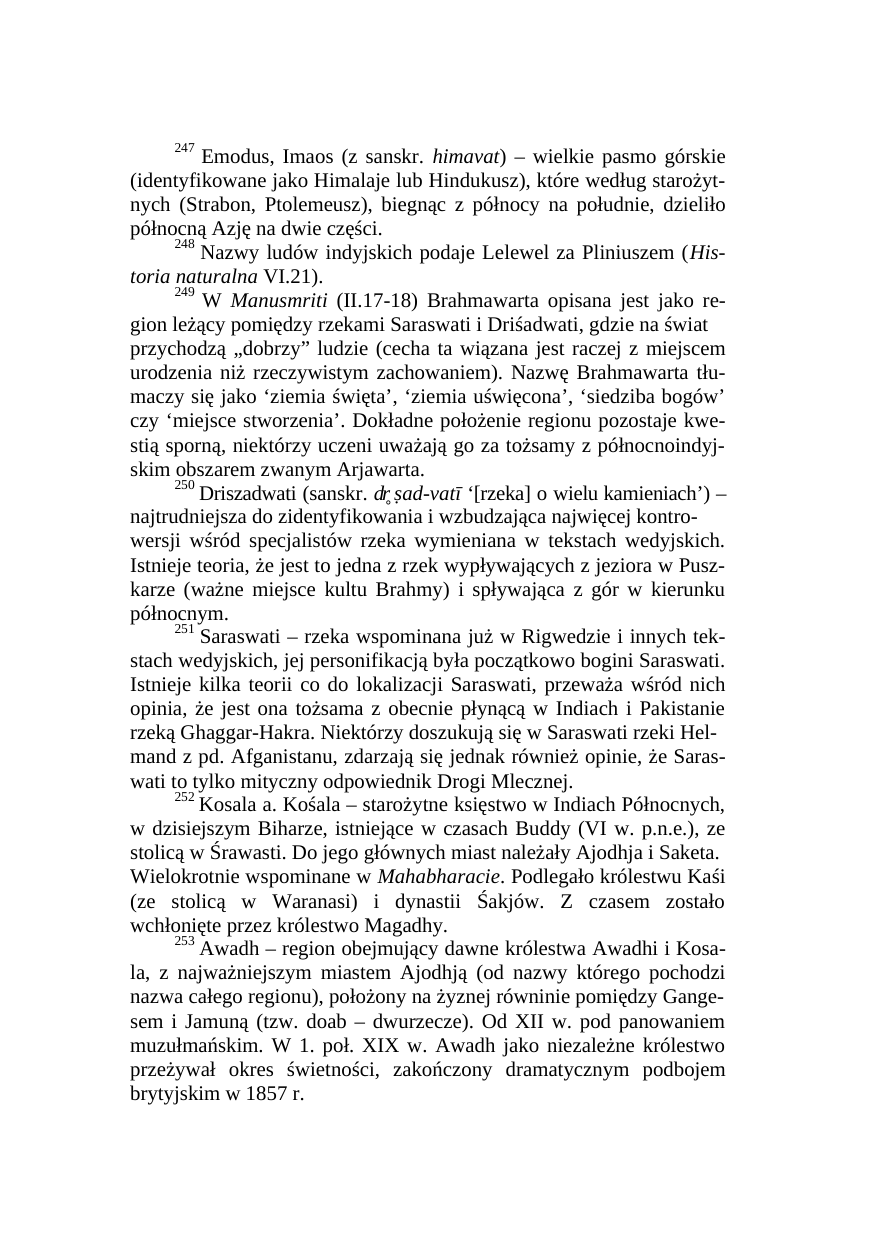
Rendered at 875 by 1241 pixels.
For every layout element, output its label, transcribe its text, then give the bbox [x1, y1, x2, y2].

text wersji wśród specjalistów rzeka wymieniana w tekstach wedyjskich. Istnieje teoria, że jest to jedna z rzek wypływających z jeziora w Pusz- karze (ważne miejsce kultu Brahmy) i spływająca z gór w kierunku północnym. [130, 528, 726, 625]
text 247 Emodus, Imaos (z sanskr. himavat) – wielkie pasmo górskie (identyfikowane jako Himalaje lub Hindukusz), które według starożyt- nych (Strabon, Ptolemeusz), biegnąc z północy na południe, dzieliło północną Azję na dwie części. [130, 140, 726, 240]
text 253 Awadh – region obejmujący dawne królestwa Awadhi i Kosa- la, z najważniejszym miastem Ajodhją (od nazwy którego pochodzi nazwa całego regionu), położony na żyznej równinie pomiędzy Gange- [130, 937, 726, 1008]
text mand z pd. Afganistanu, zdarzają się jednak również opinie, że Saras- wati to tylko mityczny odpowiednik Drogi Mlecznej. [130, 744, 726, 793]
text 250 Driszadwati (sanskr. dr̥ ṣad-vatī ‘[rzeka] o wielu kamieniach’) – najtrudniejsza do zidentyfikowania i wzbudzająca najwięcej kontro- [130, 481, 726, 528]
text 252 Kosala a. Kośala – starożytne księstwo w Indiach Północnych, w dzisiejszym Biharze, istniejące w czasach Buddy (VI w. p.n.e.), ze stolicą w Śrawasti. Do jego głównych miast należały Ajodhja i Saketa. [130, 793, 726, 864]
text Wielokrotnie wspominane w Mahabharacie. Podlegało królestwu Kaśi (ze stolicą w Waranasi) i dynastii Śakjów. Z czasem zostało wchłonięte przez królestwo Magadhy. [130, 864, 726, 937]
text 249 W Manusmriti (II.17-18) Brahmawarta opisana jest jako re- gion leżący pomiędzy rzekami Saraswati i Driśadwati, gdzie na świat [130, 288, 726, 336]
text 251 Saraswati – rzeka wspominana już w Rigwedzie i innych tek- stach wedyjskich, jej personifikacją była początkowo bogini Saraswati. Istnieje kilka teorii co do lokalizacji Saraswati, przeważa wśród nich opinia, że jest ona tożsama z obecnie płynącą w Indiach i Pakistanie rzeką Ghaggar-Hakra. Niektórzy doszukują się w Saraswati rzeki Hel- [130, 625, 726, 744]
text przychodzą „dobrzy” ludzie (cecha ta wiązana jest raczej z miejscem urodzenia niż rzeczywistym zachowaniem). Nazwę Brahmawarta tłu- maczy się jako ‘ziemia święta’, ‘ziemia uświęcona’, ‘siedziba bogów’ czy ‘miejsce stworzenia’. Dokładne położenie regionu pozostaje kwe- stią sporną, niektórzy uczeni uważają go za tożsamy z północnoindyj- skim obszarem zwanym Arjawarta. [130, 336, 726, 481]
text 248 Nazwy ludów indyjskich podaje Lelewel za Pliniuszem (His- toria naturalna VI.21). [130, 240, 726, 288]
text sem i Jamuną (tzw. doab – dwurzecze). Od XII w. pod panowaniem muzułmańskim. W 1. poł. XIX w. Awadh jako niezależne królestwo przeżywał okres świetności, zakończony dramatycznym podbojem brytyjskim w 1857 r. [130, 1008, 726, 1105]
